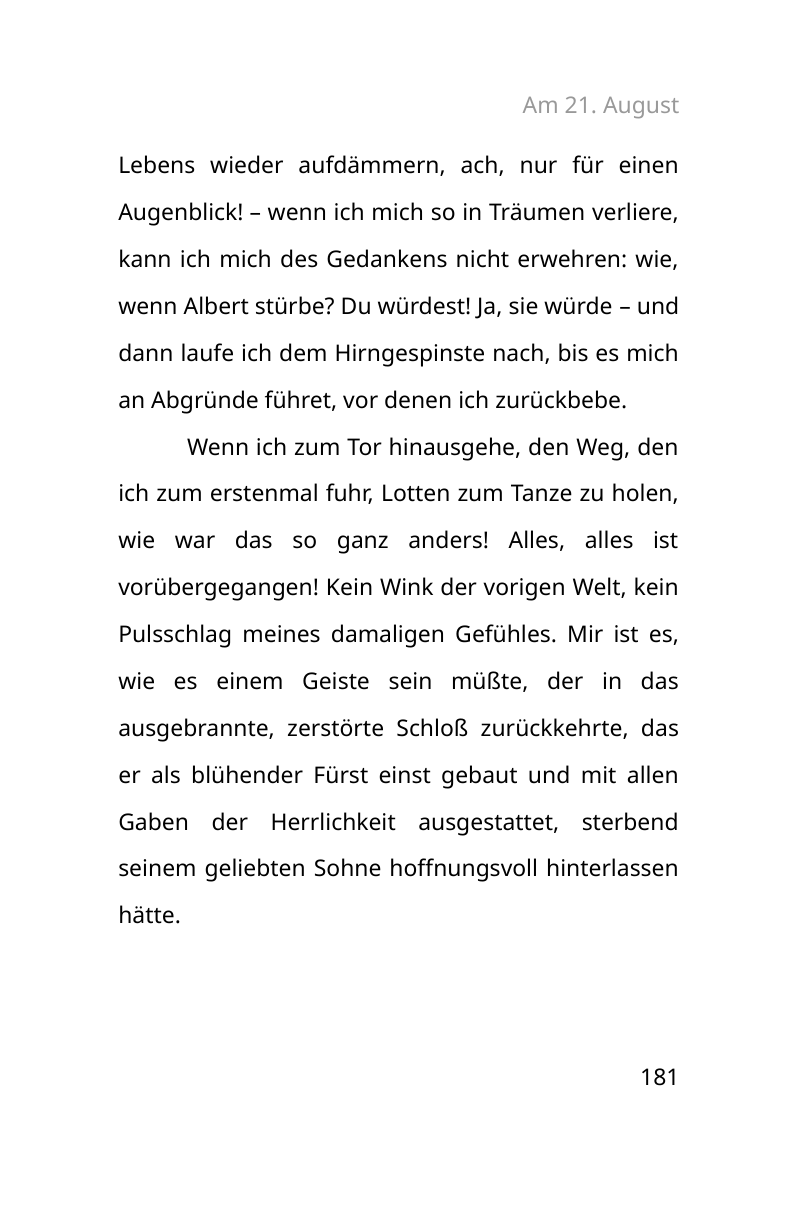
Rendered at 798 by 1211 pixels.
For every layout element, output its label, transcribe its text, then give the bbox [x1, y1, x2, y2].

text Lebens wieder aufdämmern, ach, nur für einen Augenblick! – wenn ich mich so in Träumen verliere, kann ich mich des Gedankens nicht erwehren: wie, wenn Albert stürbe? Du würdest! Ja, sie würde – und dann laufe ich dem Hirngespinste nach, bis es mich an Abgründe führet, vor denen ich zurückbebe. [118, 149, 679, 415]
text Wenn ich zum Tor hinausgehe, den Weg, den ich zum erstenmal fuhr, Lotten zum Tanze zu holen, wie war das so ganz anders! Alles, alles ist vorübergegangen! Kein Wink der vorigen Welt, kein Pulsschlag meines damaligen Gefühles. Mir ist es, wie es einem Geiste sein müßte, der in das ausgebrannte, zerstörte Schloß zurückkehrte, das er als blühender Fürst einst gebaut und mit allen Gaben der Herrlichkeit ausgestattet, sterbend seinem geliebten Sohne hoffnungsvoll hinterlassen hätte. [118, 431, 679, 931]
